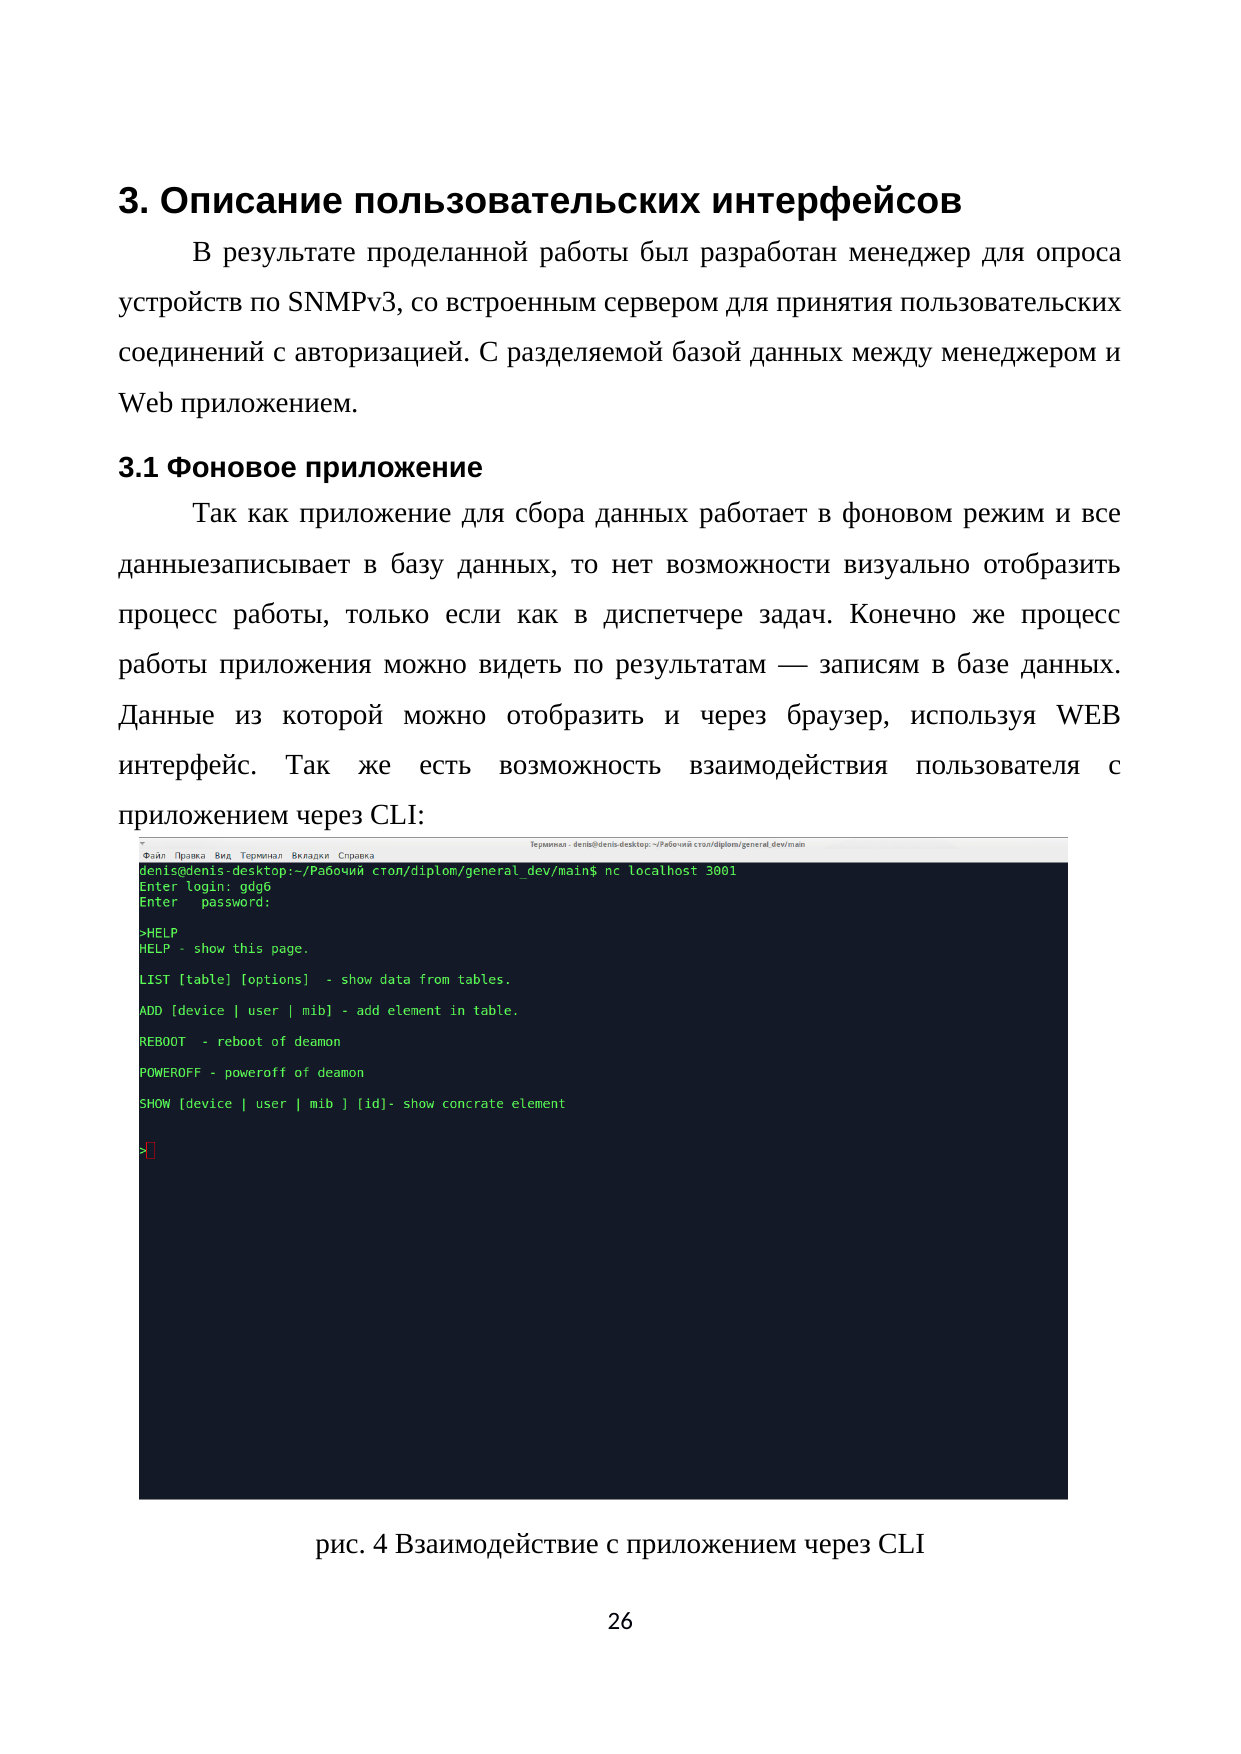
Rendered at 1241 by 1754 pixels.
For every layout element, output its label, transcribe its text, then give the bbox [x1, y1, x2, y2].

subtitle 3. Описание пользовательских интерфейсов [118, 178, 1122, 221]
text Так как приложение для сбора данных работает в фоновом режим и все данныезаписывает в базу данных, то нет возможности визуально отобразить процесс работы, только если как в диспетчере задач. Конечно же процесс работы приложения можно видеть по результатам — записям в базе данных. Данные из которой можно отобразить и через браузер, используя WEB интерфейс. Так же есть возможность взаимодействия пользователя с приложением через CLI: [118, 496, 1122, 831]
picture [122, 831, 1092, 1510]
text рис. 4 Взаимодействие c приложением через CLI [118, 1510, 1122, 1560]
text В результате проделанной работы был разработан менеджер для опроса устройств по SNMPv3, со встроенным сервером для принятия пользовательских соединений с авторизацией. С разделяемой базой данных между менеджером и Web приложением. [118, 234, 1122, 418]
subtitle 3.1 Фоновое приложение [118, 449, 1122, 483]
